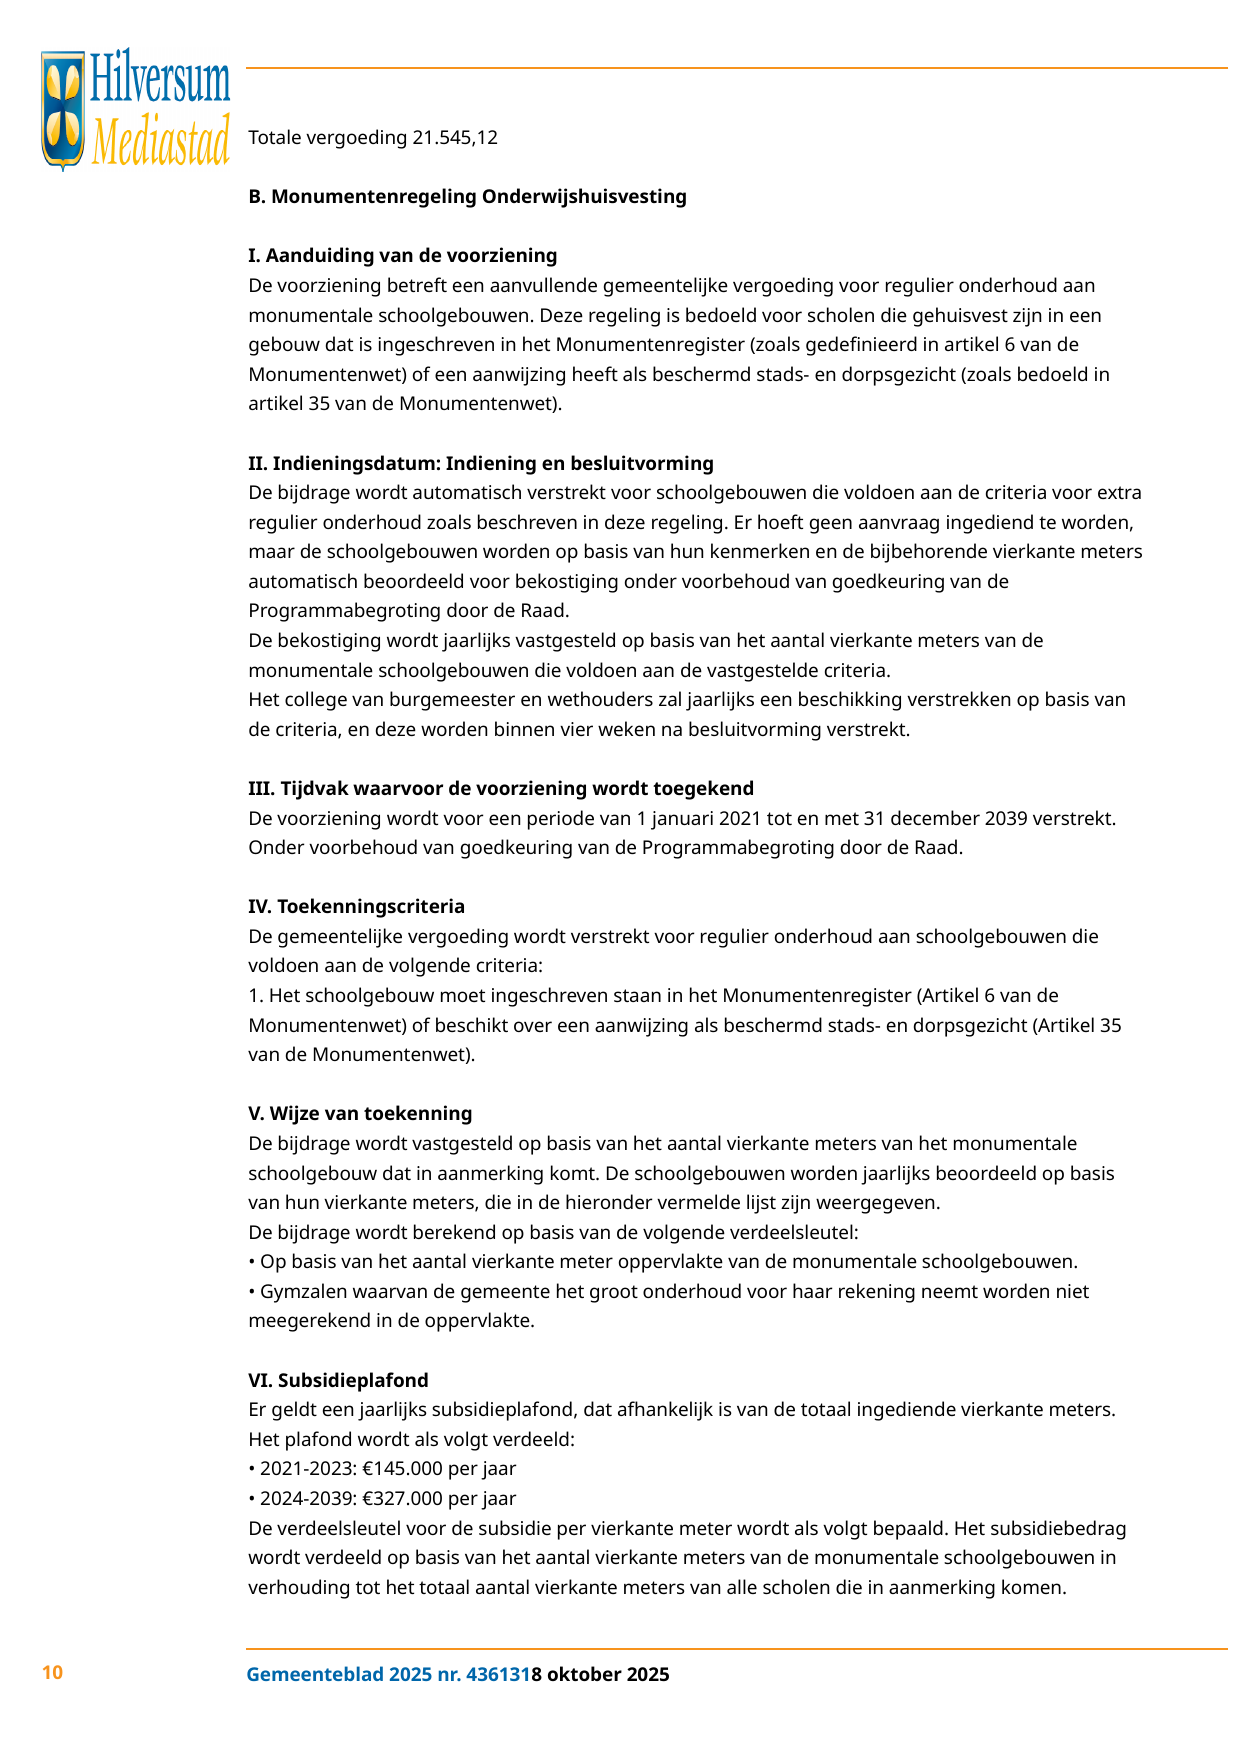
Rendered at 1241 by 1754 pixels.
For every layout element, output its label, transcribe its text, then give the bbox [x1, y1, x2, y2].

text VI. Subsidieplafond [248, 1367, 1152, 1393]
text IV. Toekenningscriteria [248, 893, 1152, 919]
text De voorziening wordt voor een periode van 1 januari 2021 tot en met 31 december 2039 verstrekt. Onder voorbehoud van goedkeuring van de Programmabegroting door de Raad. [248, 805, 1152, 860]
text De bijdrage wordt berekend op basis van de volgende verdeelsleutel: [248, 1219, 1152, 1245]
text I. Aanduiding van de voorziening [248, 243, 1152, 268]
text II. Indieningsdatum: Indiening en besluitvorming [248, 450, 1152, 476]
text De voorziening betreft een aanvullende gemeentelijke vergoeding voor regulier onderhoud aan monumentale schoolgebouwen. Deze regeling is bedoeld voor scholen die gehuisvest zijn in een gebouw dat is ingeschreven in het Monumentenregister (zoals gedefinieerd in artikel 6 van de Monumentenwet) of een aanwijzing heeft als beschermd stads- en dorpsgezicht (zoals bedoeld in artikel 35 van de Monumentenwet). [248, 272, 1152, 416]
picture [41, 47, 231, 172]
text De gemeentelijke vergoeding wordt verstrekt voor regulier onderhoud aan schoolgebouwen die voldoen aan de volgende criteria: [248, 923, 1152, 978]
text Het college van burgemeester en wethouders zal jaarlijks een beschikking verstrekken op basis van de criteria, en deze worden binnen vier weken na besluitvorming verstrekt. [248, 686, 1152, 742]
text B. Monumentenregeling Onderwijshuisvesting [248, 183, 1152, 209]
text De bijdrage wordt automatisch verstrekt voor schoolgebouwen die voldoen aan de criteria voor extra regulier onderhoud zoals beschreven in deze regeling. Er hoeft geen aanvraag ingediend te worden, maar de schoolgebouwen worden op basis van hun kenmerken en de bijbehorende vierkante meters automatisch beoordeeld voor bekostiging onder voorbehoud van goedkeuring van de Programmabegroting door de Raad. [248, 479, 1152, 623]
text De bekostiging wordt jaarlijks vastgesteld op basis van het aantal vierkante meters van de monumentale schoolgebouwen die voldoen aan de vastgestelde criteria. [248, 627, 1152, 683]
text De verdeelsleutel voor de subsidie per vierkante meter wordt als volgt bepaald. Het subsidiebedrag wordt verdeeld op basis van het aantal vierkante meters van de monumentale schoolgebouwen in verhouding tot het totaal aantal vierkante meters van alle scholen die in aanmerking komen. [248, 1515, 1152, 1600]
text Totale vergoeding 21.545,12 [248, 124, 1152, 150]
text III. Tijdvak waarvoor de voorziening wordt toegekend [248, 775, 1152, 801]
text Er geldt een jaarlijks subsidieplafond, dat afhankelijk is van de totaal ingediende vierkante meters. Het plafond wordt als volgt verdeeld: [248, 1396, 1152, 1452]
text • 2024-2039: €327.000 per jaar [248, 1485, 1152, 1511]
text De bijdrage wordt vastgesteld op basis van het aantal vierkante meters van het monumentale schoolgebouw dat in aanmerking komt. De schoolgebouwen worden jaarlijks beoordeeld op basis van hun vierkante meters, die in de hieronder vermelde lijst zijn weergegeven. [248, 1130, 1152, 1215]
text 1. Het schoolgebouw moet ingeschreven staan in het Monumentenregister (Artikel 6 van de Monumentenwet) of beschikt over een aanwijzing als beschermd stads- en dorpsgezicht (Artikel 35 van de Monumentenwet). [248, 982, 1152, 1067]
text • Gymzalen waarvan de gemeente het groot onderhoud voor haar rekening neemt worden niet meegerekend in de oppervlakte. [248, 1278, 1152, 1333]
text • 2021-2023: €145.000 per jaar [248, 1456, 1152, 1481]
text • Op basis van het aantal vierkante meter oppervlakte van de monumentale schoolgebouwen. [248, 1248, 1152, 1274]
text V. Wijze van toekenning [248, 1101, 1152, 1126]
